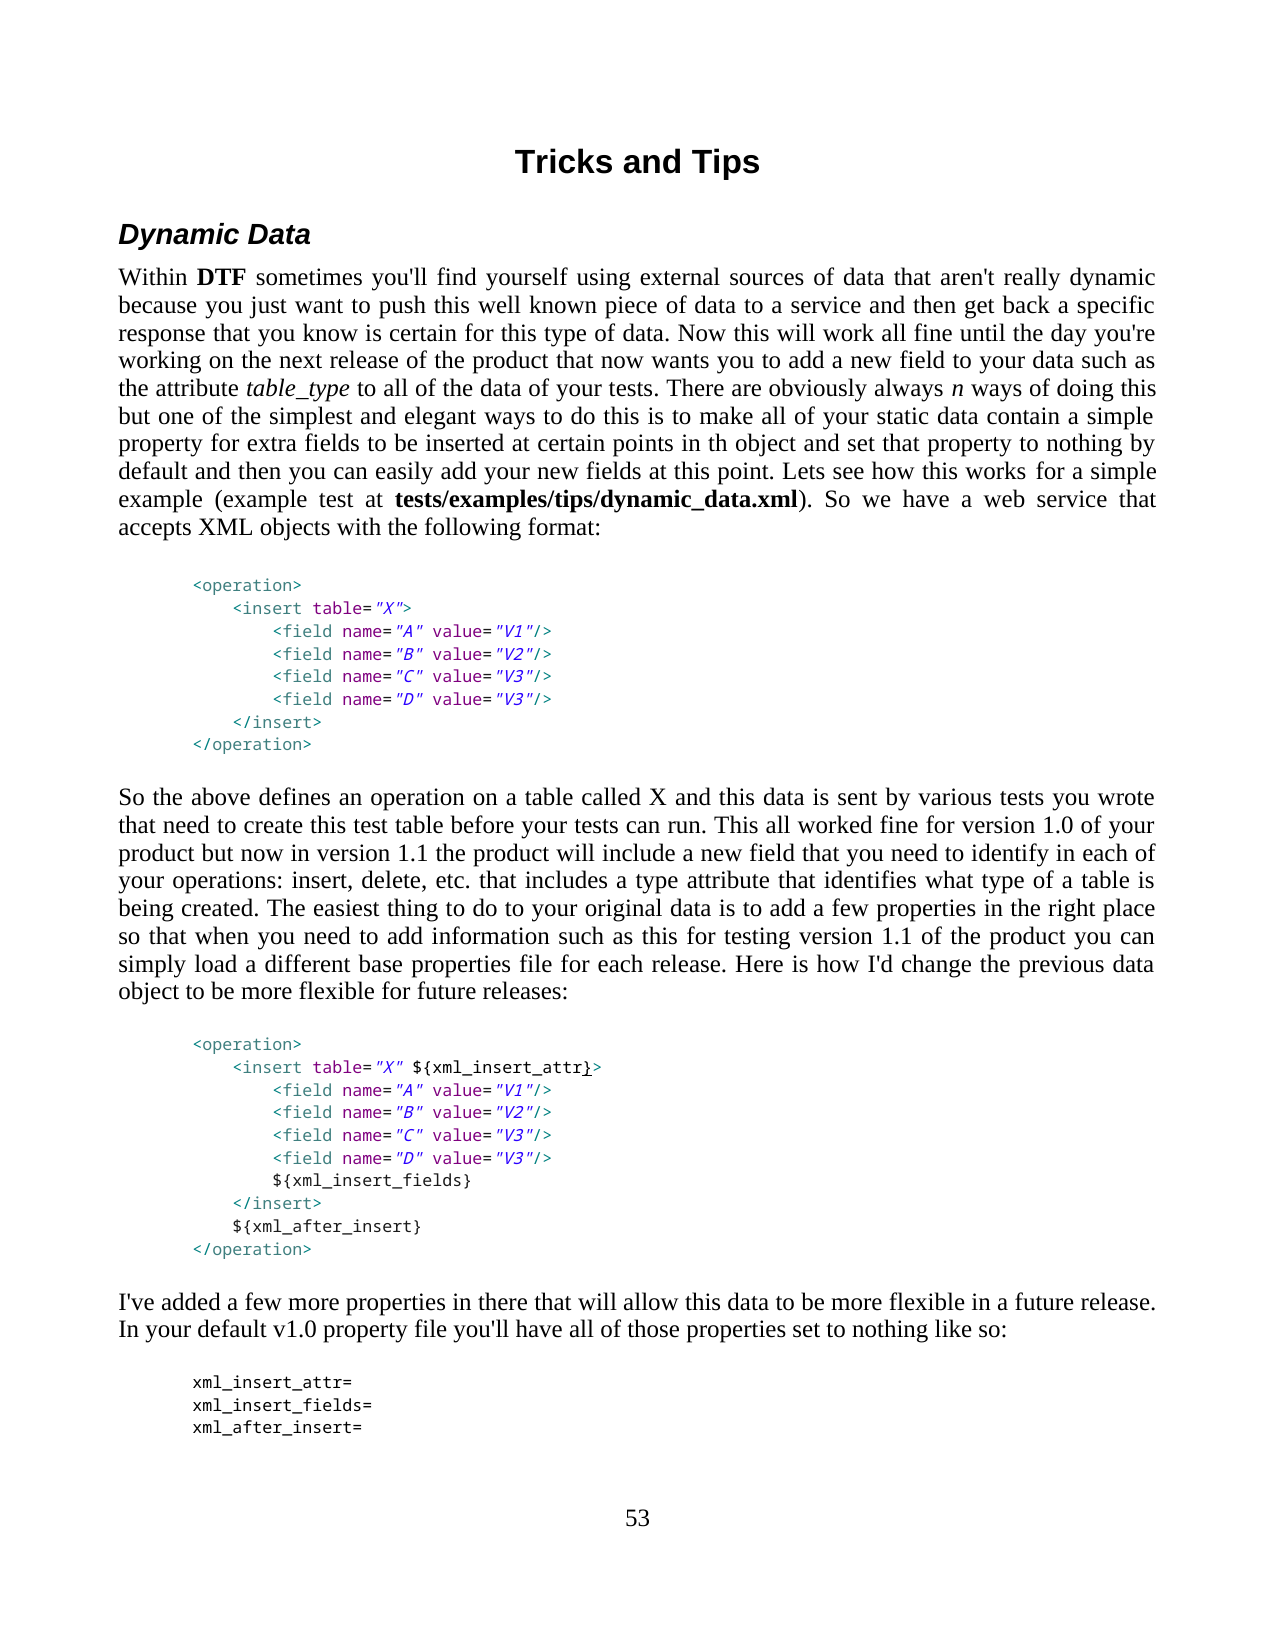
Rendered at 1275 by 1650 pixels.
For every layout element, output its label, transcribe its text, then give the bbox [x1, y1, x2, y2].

text xml_insert_attr= [192, 1371, 1157, 1393]
text I've added a few more properties in there that will allow this data to be more flexible in a future release. In your default v1.0 property file you'll have all of those properties set to nothing like so: [118, 1288, 1157, 1343]
text ${xml_insert_fields} [192, 1169, 1157, 1192]
text <field name="B" value="V2"/> [192, 642, 1157, 665]
text </insert> [192, 710, 1157, 733]
text </insert> [192, 1192, 1157, 1214]
text So the above defines an operation on a table called X and this data is sent by various tests you wrote that need to create this test table before your tests can run. This all worked fine for version 1.0 of your product but now in version 1.1 the product will include a new field that you need to identify in each of your operations: insert, delete, etc. that includes a type attribute that identifies what type of a table is being created. The easiest thing to do to your original data is to add a few properties in the right place so that when you need to add information such as this for testing version 1.1 of the product you can simply load a different base properties file for each release. Here is how I'd change the previous data object to be more flexible for future releases: [118, 783, 1157, 1005]
text <operation> [192, 1033, 1157, 1056]
text <field name="A" value="V1"/> [192, 1078, 1157, 1101]
text <field name="A" value="V1"/> [192, 619, 1157, 642]
text </operation> [192, 1237, 1157, 1260]
text xml_after_insert= [192, 1416, 1157, 1439]
text <field name="C" value="V3"/> [192, 1124, 1157, 1146]
text xml_insert_fields= [192, 1393, 1157, 1416]
text <field name="D" value="V3"/> [192, 1146, 1157, 1169]
text <field name="C" value="V3"/> [192, 665, 1157, 688]
text <field name="B" value="V2"/> [192, 1101, 1157, 1124]
text ${xml_after_insert} [192, 1214, 1157, 1237]
text Within DTF sometimes you'll find yourself using external sources of data that aren't really dynamic because you just want to push this well known piece of data to a service and then get back a specific response that you know is certain for this type of data. Now this will work all fine until the day you're working on the next release of the product that now wants you to add a new field to your data such as the attribute table_type to all of the data of your tests. There are obviously always n ways of doing this but one of the simplest and elegant ways to do this is to make all of your static data contain a simple property for extra fields to be inserted at certain points in th object and set that property to nothing by default and then you can easily add your new fields at this point. Lets see how this works for a simple example (example test at tests/examples/tips/dynamic_data.xml). So we have a web service that accepts XML objects with the following format: [118, 263, 1157, 540]
text <insert table="X"> [192, 597, 1157, 619]
subtitle Tricks and Tips [118, 143, 1157, 181]
text <operation> [192, 574, 1157, 597]
text <insert table="X" ${xml_insert_attr}> [192, 1056, 1157, 1078]
text <field name="D" value="V3"/> [192, 688, 1157, 710]
subtitle Dynamic Data [118, 218, 1157, 251]
text </operation> [192, 733, 1157, 756]
